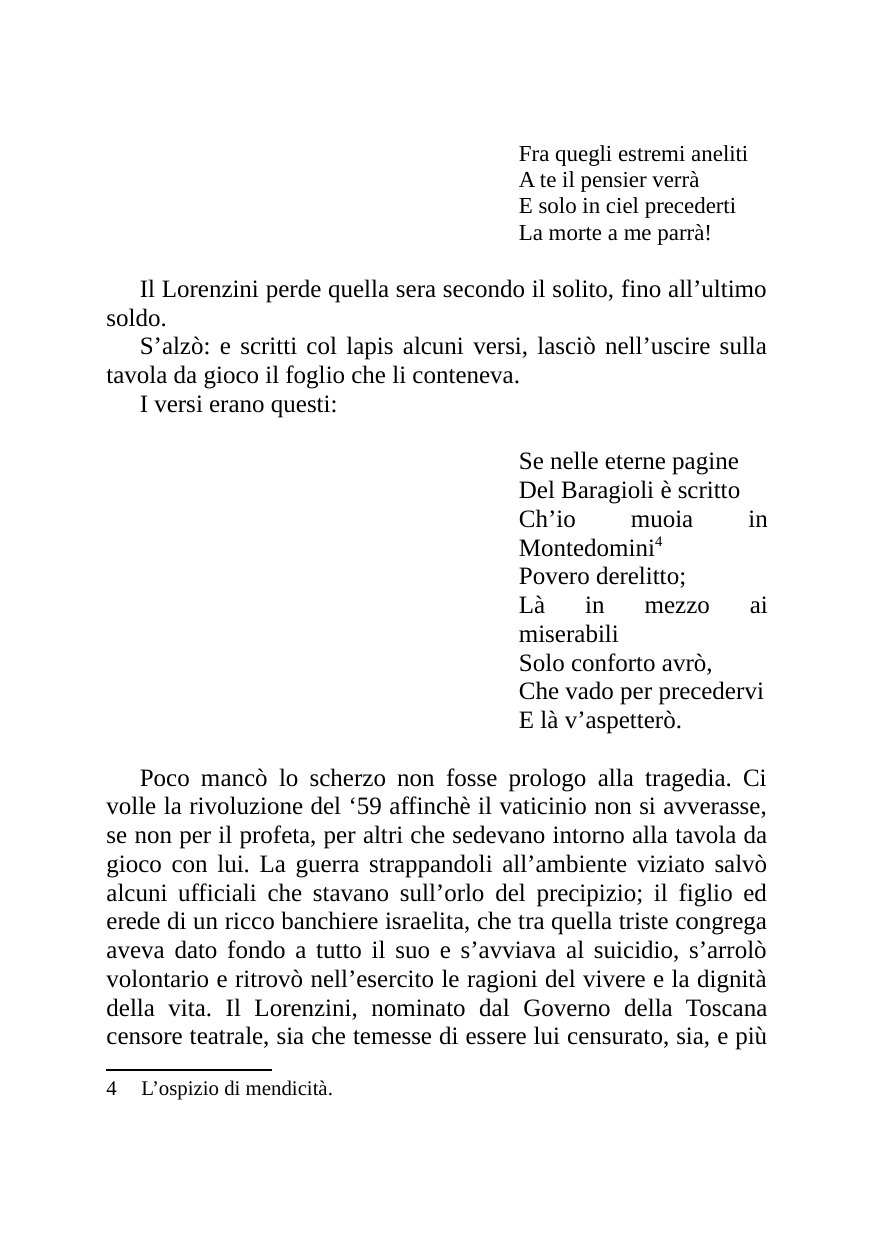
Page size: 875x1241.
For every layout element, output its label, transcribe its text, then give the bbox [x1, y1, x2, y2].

text S’alzò: e scritti col lapis alcuni versi, lasciò nell’uscire sulla tavola da gioco il foglio che li conteneva. [106, 331, 768, 389]
text A te il pensier verrà [519, 166, 768, 192]
text Fra quegli estremi aneliti [519, 140, 768, 166]
text Poco mancò lo scherzo non fosse prologo alla tragedia. Ci volle la rivoluzione del ‘59 affinchè il vaticinio non si avverasse, se non per il profeta, per altri che sedevano intorno alla tavola da gioco con lui. La guerra strappandoli all’ambiente viziato salvò alcuni ufficiali che stavano sull’orlo del precipizio; il figlio ed erede di un ricco banchiere israelita, che tra quella triste congrega aveva dato fondo a tutto il suo e s’avviava al suicidio, s’arrolò volontario e ritrovò nell’esercito le ragioni del vivere e la dignità della vita. Il Lorenzini, nominato dal Governo della Toscana censore teatrale, sia che temesse di essere lui censurato, sia, e più [106, 763, 768, 1050]
text Povero derelitto; [519, 561, 768, 590]
text L’ospizio di mendicità. [106, 1076, 768, 1100]
text Del Baragioli è scritto [519, 475, 768, 504]
text La morte a me parrà! [519, 219, 768, 245]
text E solo in ciel precederti [519, 192, 768, 219]
text Se nelle eterne pagine [519, 446, 768, 475]
text Solo conforto avrò, [519, 648, 768, 676]
text Che vado per precedervi [519, 676, 768, 705]
text E là v’aspetterò. [519, 705, 768, 734]
text Il Lorenzini perde quella sera secondo il solito, fino all’ultimo soldo. [106, 274, 768, 331]
text I versi erano questi: [106, 389, 768, 418]
text Là in mezzo ai miserabili [519, 590, 768, 648]
text Ch’io muoia in Montedomini [519, 504, 768, 561]
